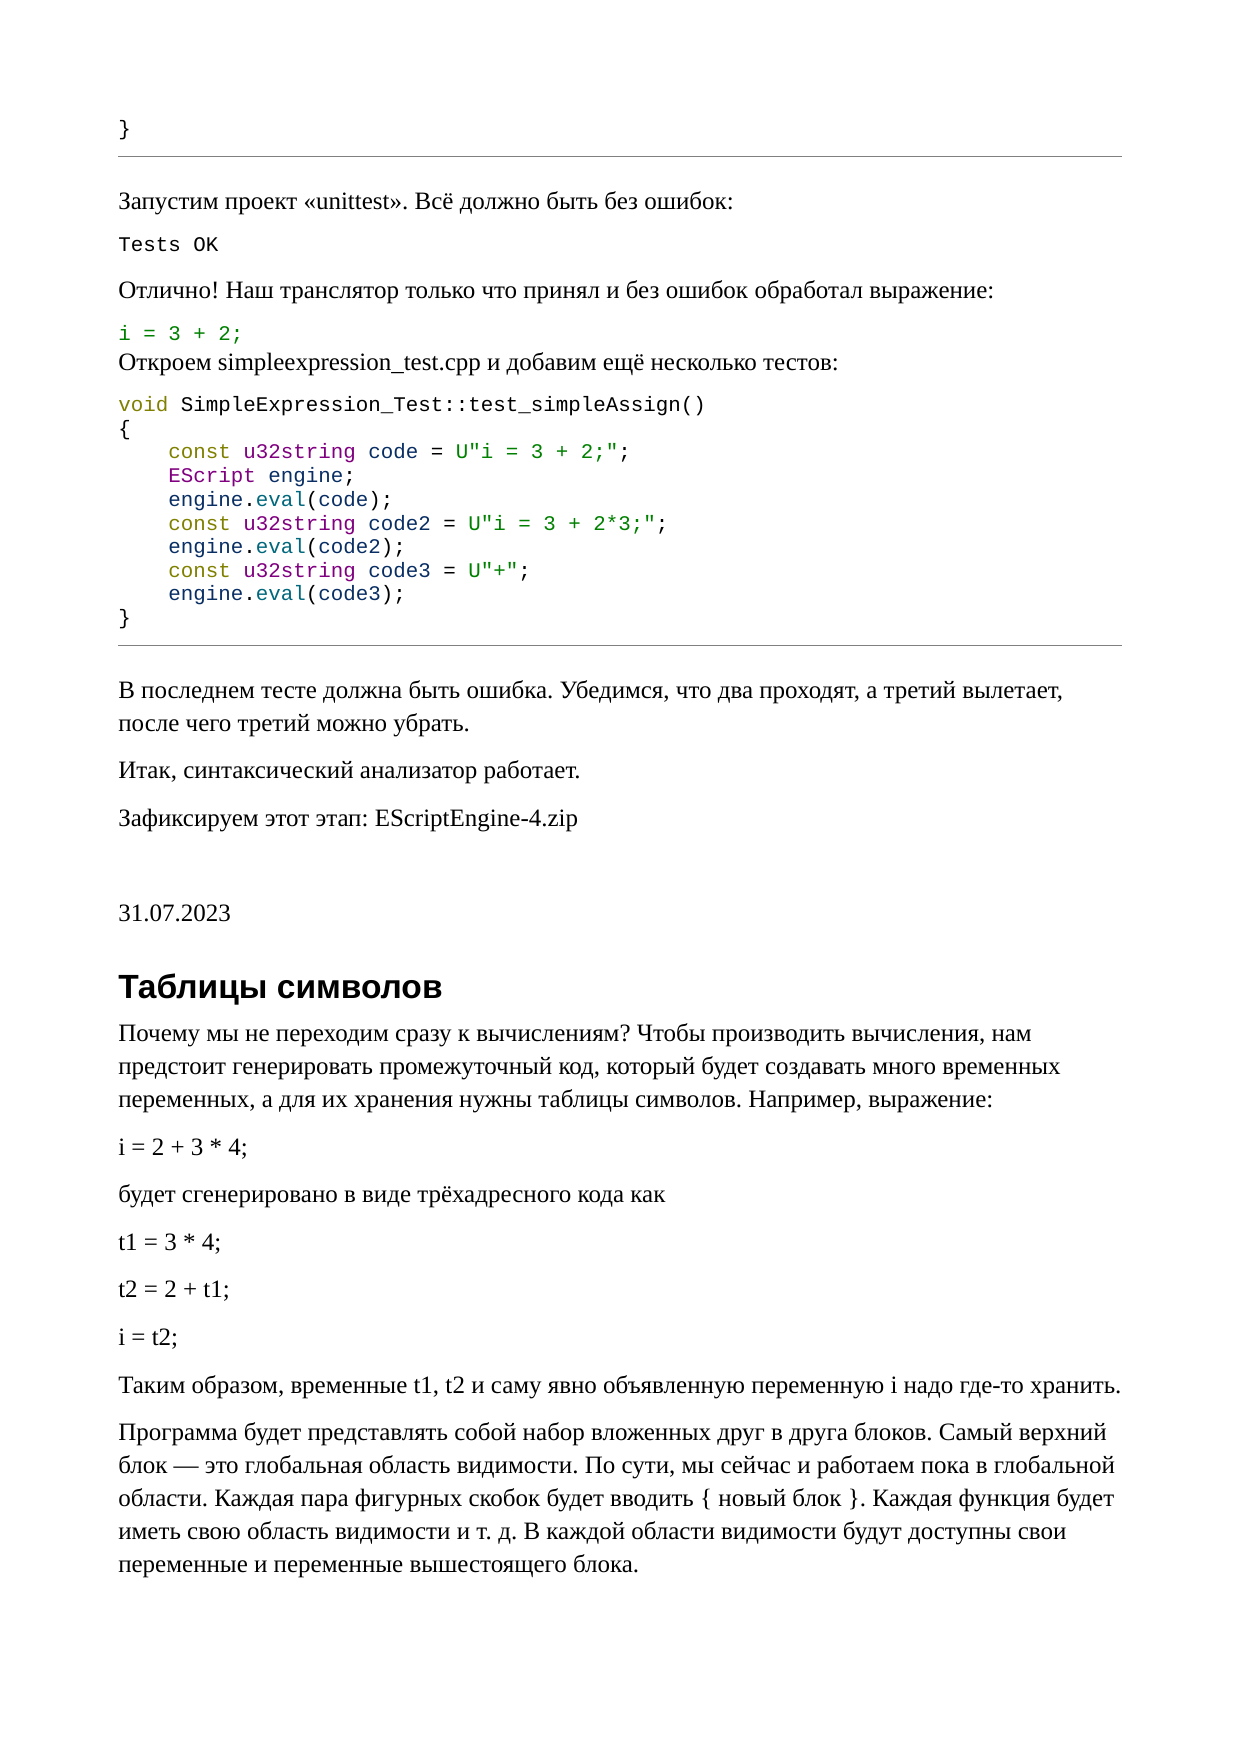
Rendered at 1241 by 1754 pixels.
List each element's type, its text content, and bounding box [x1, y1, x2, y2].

text i = t2; [118, 1322, 1122, 1351]
text Откроем simpleexpression_test.cpp и добавим ещё несколько тестов: [118, 347, 1122, 375]
text } [118, 118, 1122, 142]
text Отлично! Наш транслятор только что принял и без ошибок обработал выражение: [118, 275, 1122, 304]
text 31.07.2023 [118, 898, 1122, 927]
text Почему мы не переходим сразу к вычислениям? Чтобы производить вычисления, нам предстоит генерировать промежуточный код, который будет создавать много временных переменных, а для их хранения нужны таблицы символов. Например, выражение: [118, 1018, 1122, 1113]
text const u32string code2 = U"i = 3 + 2*3;"; [118, 512, 1122, 536]
subtitle Таблицы символов [118, 967, 1122, 1006]
text void SimpleExpression_Test::test_simpleAssign() [118, 394, 1122, 418]
text } [118, 607, 1122, 631]
text Таким образом, временные t1, t2 и саму явно объявленную переменную i надо где-то хранить. [118, 1370, 1122, 1398]
text Программа будет представлять собой набор вложенных друг в друга блоков. Самый верхний блок — это глобальная область видимости. По сути, мы сейчас и работаем пока в глобальной области. Каждая пара фигурных скобок будет вводить { новый блок }. Каждая функция будет иметь свою область видимости и т. д. В каждой области видимости будут доступны свои переменные и переменные вышестоящего блока. [118, 1417, 1122, 1578]
text EScript engine; [118, 465, 1122, 489]
text Итак, синтаксический анализатор работает. [118, 756, 1122, 784]
text будет сгенерировано в виде трёхадресного кода как [118, 1179, 1122, 1208]
text const u32string code = U"i = 3 + 2;"; [118, 442, 1122, 465]
text t1 = 3 * 4; [118, 1227, 1122, 1256]
text В последнем тесте должна быть ошибка. Убедимся, что два проходят, а третий вылетает, после чего третий можно убрать. [118, 675, 1122, 737]
text Запустим проект «unittest». Всё должно быть без ошибок: [118, 186, 1122, 215]
text engine.eval(code3); [118, 583, 1122, 607]
text i = 2 + 3 * 4; [118, 1132, 1122, 1160]
text Tests OK [118, 234, 1122, 257]
text engine.eval(code2); [118, 536, 1122, 560]
text i = 3 + 2; [118, 323, 1122, 347]
text t2 = 2 + t1; [118, 1274, 1122, 1303]
text engine.eval(code); [118, 489, 1122, 512]
text { [118, 418, 1122, 442]
text Зафиксируем этот этап: EScriptEngine-4.zip [118, 803, 1122, 832]
text const u32string code3 = U"+"; [118, 560, 1122, 583]
